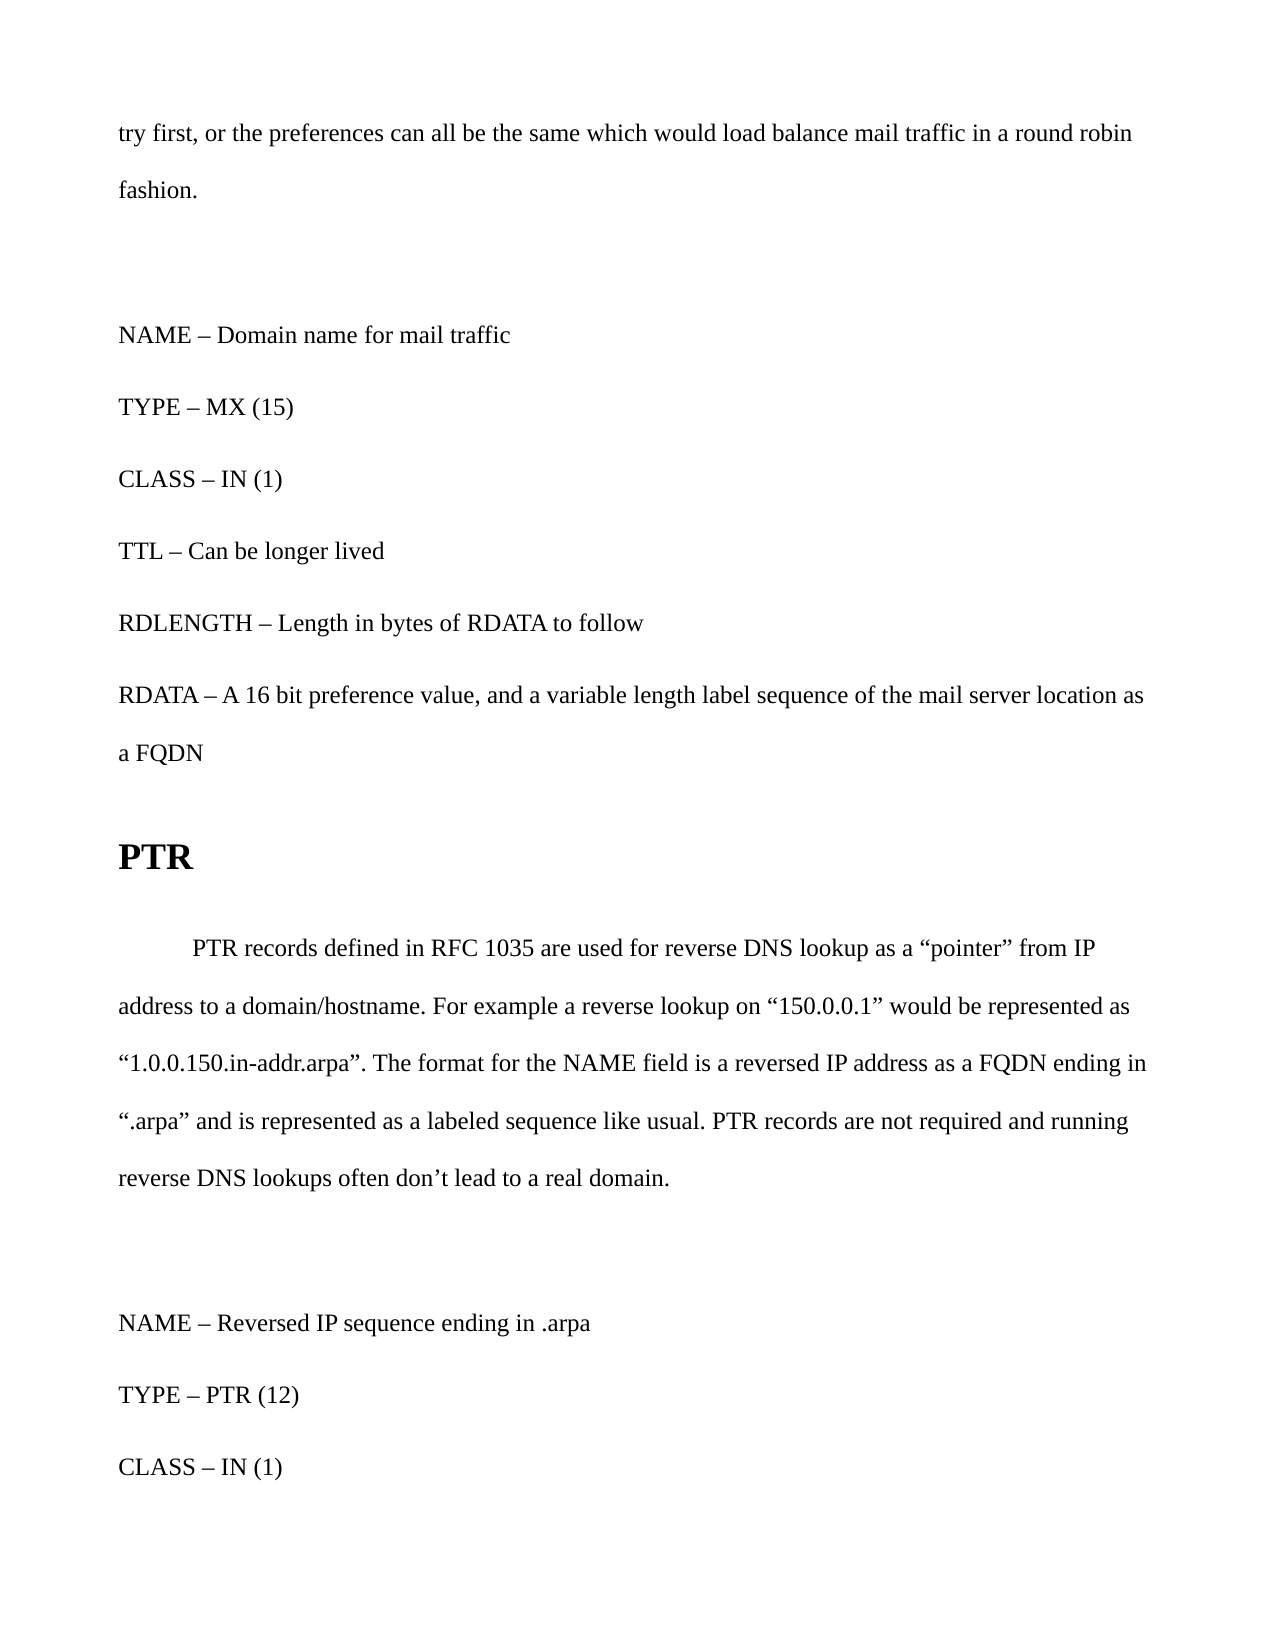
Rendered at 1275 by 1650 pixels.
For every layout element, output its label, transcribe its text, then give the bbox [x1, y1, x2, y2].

text TYPE – PTR (12) [118, 1380, 1157, 1408]
subtitle PTR [118, 835, 1157, 878]
text RDLENGTH – Length in bytes of RDATA to follow [118, 608, 1157, 637]
text CLASS – IN (1) [118, 1452, 1157, 1481]
text try first, or the preferences can all be the same which would load balance mail traffic in a round robin fashion. [118, 118, 1157, 204]
text TTL – Can be longer lived [118, 536, 1157, 565]
text NAME – Domain name for mail traffic [118, 320, 1157, 348]
text RDATA – A 16 bit preference value, and a variable length label sequence of the mail server location as a FQDN [118, 680, 1157, 766]
text NAME – Reversed IP sequence ending in .arpa [118, 1308, 1157, 1336]
text TYPE – MX (15) [118, 392, 1157, 421]
text CLASS – IN (1) [118, 464, 1157, 493]
text PTR records defined in RFC 1035 are used for reverse DNS lookup as a “pointer” from IP address to a domain/hostname. For example a reverse lookup on “150.0.0.1” would be represented as “1.0.0.150.in-addr.arpa”. The format for the NAME field is a reversed IP address as a FQDN ending in “.arpa” and is represented as a labeled sequence like usual. PTR records are not required and running reverse DNS lookups often don’t lead to a real domain. [118, 933, 1157, 1192]
